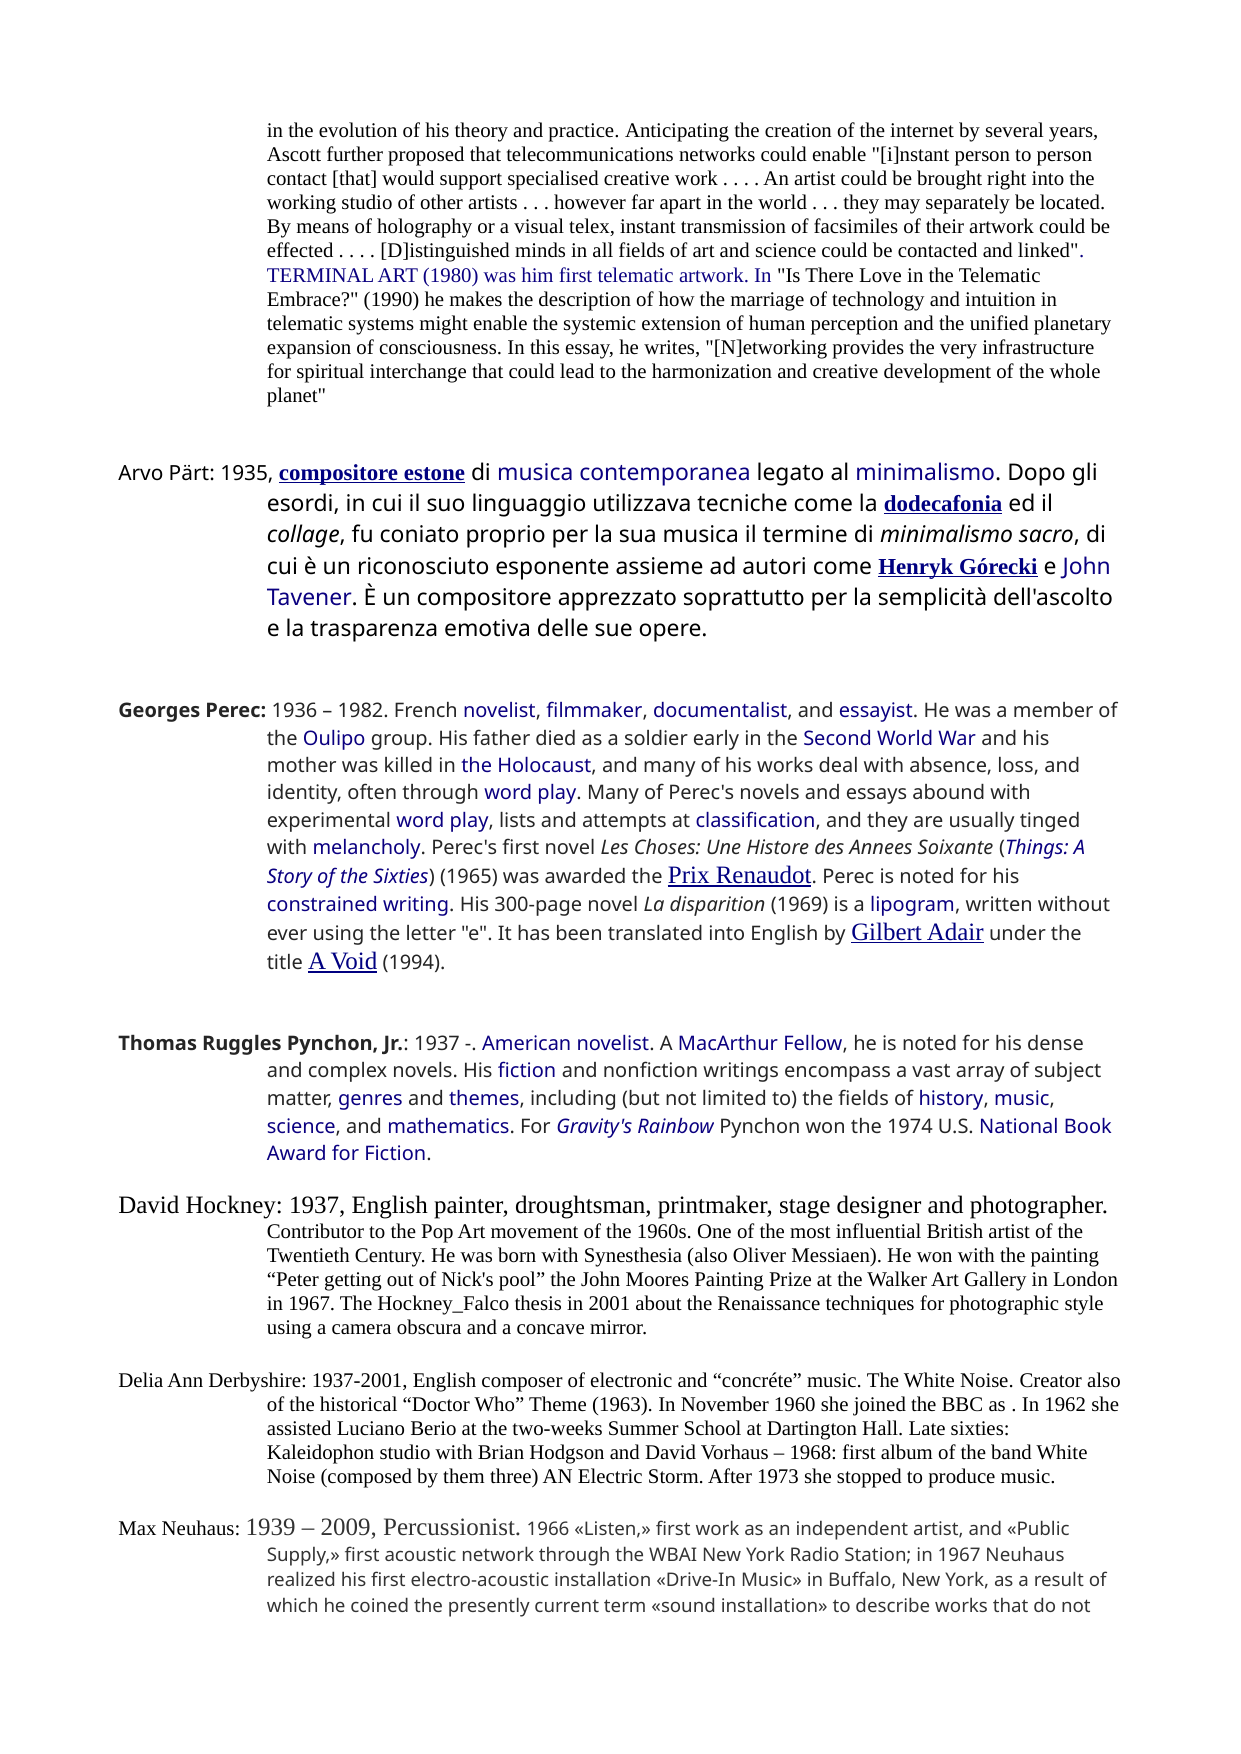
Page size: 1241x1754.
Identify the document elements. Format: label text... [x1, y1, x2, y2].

text Georges Perec: 1936 – 1982. French novelist, filmmaker, documentalist, and essayist. He was a member of the Oulipo group. His father died as a soldier early in the Second World War and his mother was killed in the Holocaust, and many of his works deal with absence, loss, and identity, often through word play. Many of Perec's novels and essays abound with experimental word play, lists and attempts at classification, and they are usually tinged with melancholy. Perec's first novel Les Choses: Une Histore des Annees Soixante (Things: A Story of the Sixties) (1965) was awarded the Prix Renaudot. Perec is noted for his constrained writing. His 300-page novel La disparition (1969) is a lipogram, written without ever using the letter "e". It has been translated into English by Gilbert Adair under the title A Void (1994). [118, 696, 1122, 975]
text in the evolution of his theory and practice. Anticipating the creation of the internet by several years, Ascott further proposed that telecommunications networks could enable "[i]nstant person to person contact [that] would support specialised creative work . . . . An artist could be brought right into the working studio of other artists . . . however far apart in the world . . . they may separately be located. By means of holography or a visual telex, instant transmission of facsimiles of their artwork could be effected . . . . [D]istinguished minds in all fields of art and science could be contacted and linked". TERMINAL ART (1980) was him first telematic artwork. In "Is There Love in the Telematic Embrace?" (1990) he makes the description of how the marriage of technology and intuition in telematic systems might enable the systemic extension of human perception and the unified planetary expansion of consciousness. In this essay, he writes, "[N]etworking provides the very infrastructure for spiritual interchange that could lead to the harmonization and creative development of the whole planet" [118, 118, 1122, 407]
text Delia Ann Derbyshire: 1937-2001, English composer of electronic and “concréte” music. The White Noise. Creator also of the historical “Doctor Who” Theme (1963). In November 1960 she joined the BBC as . In 1962 she assisted Luciano Berio at the two-weeks Summer School at Dartington Hall. Late sixties: Kaleidophon studio with Brian Hodgson and David Vorhaus – 1968: first album of the band White Noise (composed by them three) AN Electric Storm. After 1973 she stopped to produce music. [118, 1368, 1122, 1488]
text David Hockney: 1937, English painter, droughtsman, printmaker, stage designer and photographer. Contributor to the Pop Art movement of the 1960s. One of the most influential British artist of the Twentieth Century. He was born with Synesthesia (also Oliver Messiaen). He won with the painting “Peter getting out of Nick's pool” the John Moores Painting Prize at the Walker Art Gallery in London in 1967. The Hockney_Falco thesis in 2001 about the Renaissance techniques for photographic style using a camera obscura and a concave mirror. [118, 1190, 1122, 1339]
text Thomas Ruggles Pynchon, Jr.: 1937 -. American novelist. A MacArthur Fellow, he is noted for his dense and complex novels. His fiction and nonfiction writings encompass a vast array of subject matter, genres and themes, including (but not limited to) the fields of history, music, science, and mathematics. For Gravity's Rainbow Pynchon won the 1974 U.S. National Book Award for Fiction. [118, 1028, 1122, 1166]
subtitle Arvo Pärt: 1935, compositore estone di musica contemporanea legato al minimalismo. Dopo gli esordi, in cui il suo linguaggio utilizzava tecniche come la dodecafonia ed il collage, fu coniato proprio per la sua musica il termine di minimalismo sacro, di cui è un riconosciuto esponente assieme ad autori come Henryk Górecki e John Tavener. È un compositore apprezzato soprattutto per la semplicità dell'ascolto e la trasparenza emotiva delle sue opere. [118, 456, 1122, 643]
text Max Neuhaus: 1939 – 2009, Percussionist. 1966 «Listen,» first work as an independent artist, and «Public Supply,» first acoustic network through the WBAI New York Radio Station; in 1967 Neuhaus realized his first electro-acoustic installation «Drive-In Music» in Buffalo, New York, as a result of which he coined the presently current term «sound installation» to describe works that do not [118, 1512, 1122, 1618]
